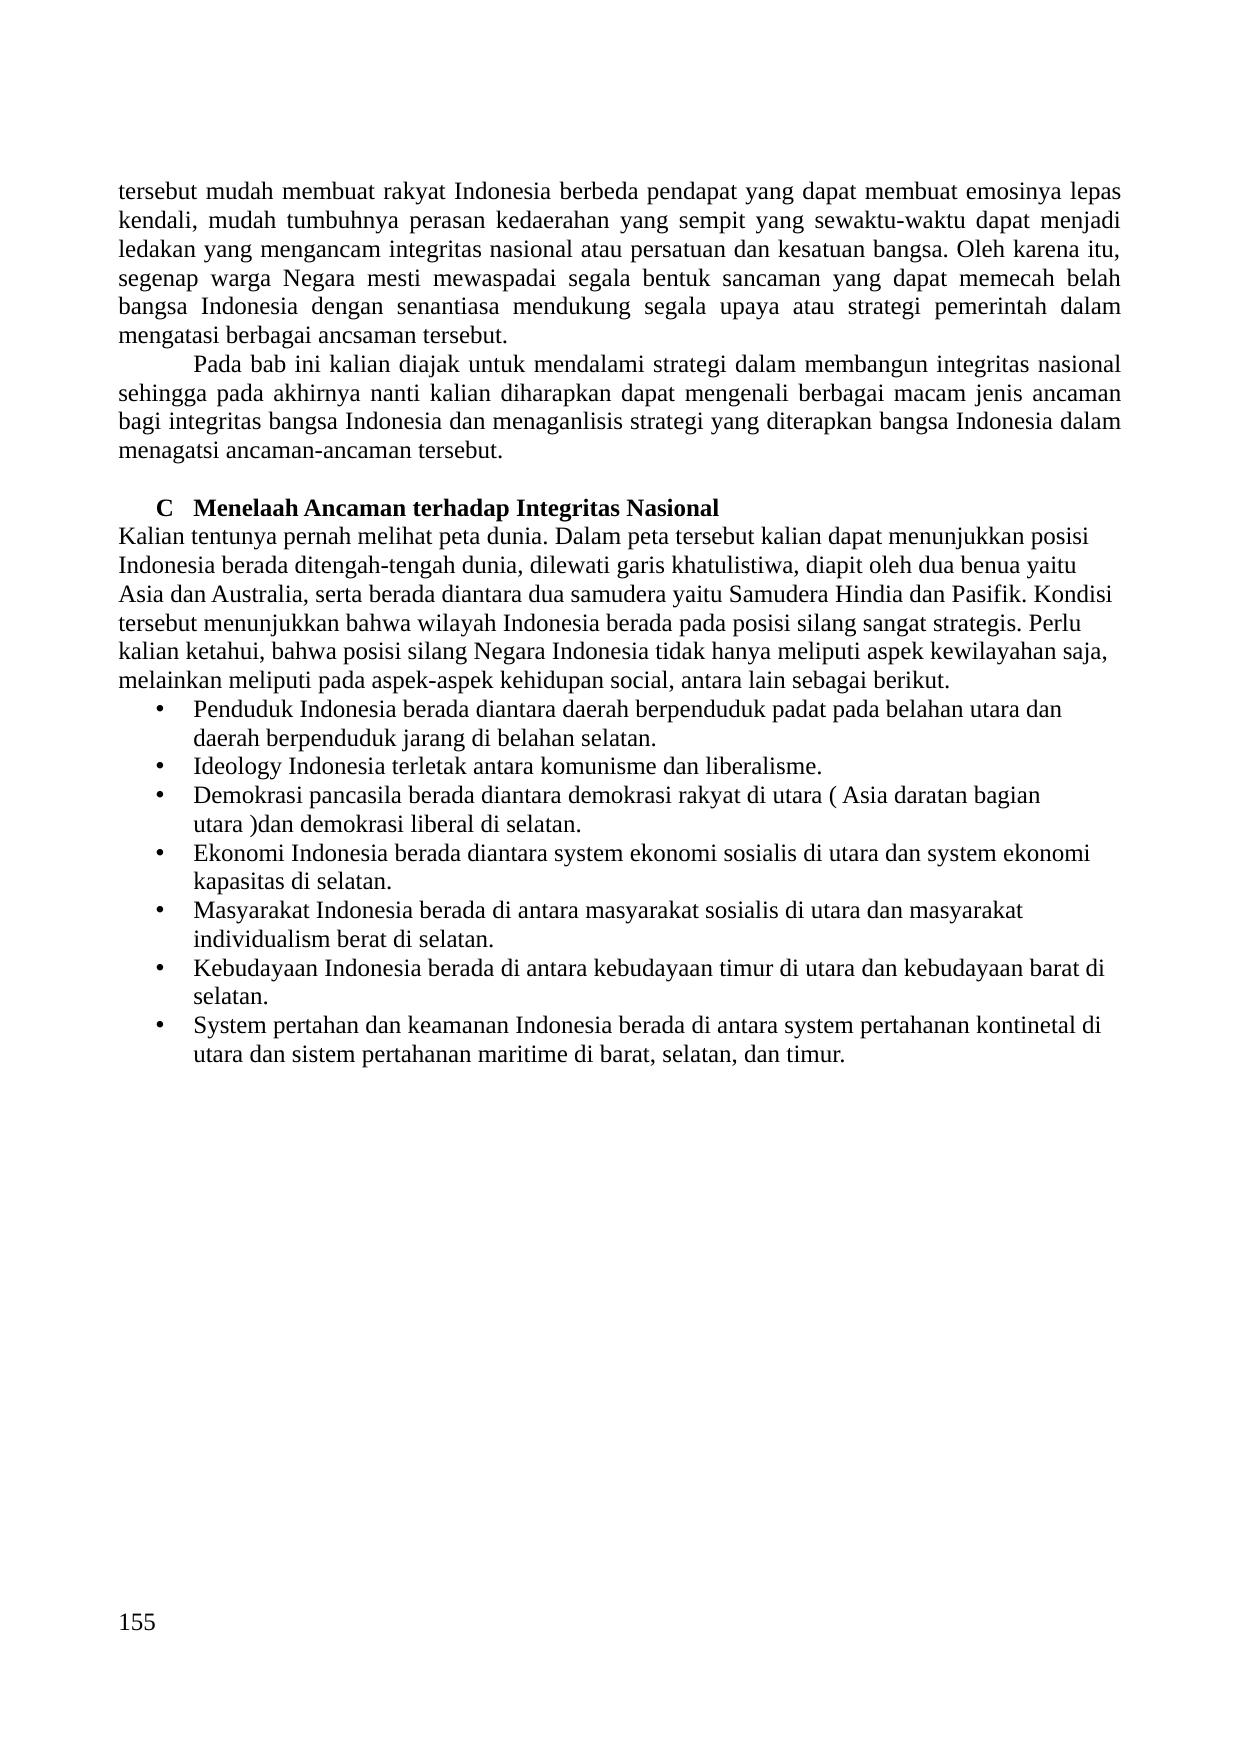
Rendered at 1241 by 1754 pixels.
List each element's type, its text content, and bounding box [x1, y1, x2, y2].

list System pertahan dan keamanan Indonesia berada di antara system pertahanan kontinetal di utara dan sistem pertahanan maritime di barat, selatan, dan timur. [156, 1010, 1122, 1068]
list Ideology Indonesia terletak antara komunisme dan liberalisme. [156, 751, 1122, 780]
list Menelaah Ancaman terhadap Integritas Nasional [156, 493, 1122, 521]
list Kebudayaan Indonesia berada di antara kebudayaan timur di utara dan kebudayaan barat di selatan. [156, 953, 1122, 1010]
list Masyarakat Indonesia berada di antara masyarakat sosialis di utara dan masyarakat individualism berat di selatan. [156, 895, 1122, 953]
list Ekonomi Indonesia berada diantara system ekonomi sosialis di utara dan system ekonomi kapasitas di selatan. [156, 838, 1122, 895]
text tersebut mudah membuat rakyat Indonesia berbeda pendapat yang dapat membuat emosinya lepas kendali, mudah tumbuhnya perasan kedaerahan yang sempit yang sewaktu-waktu dapat menjadi ledakan yang mengancam integritas nasional atau persatuan dan kesatuan bangsa. Oleh karena itu, segenap warga Negara mesti mewaspadai segala bentuk sancaman yang dapat memecah belah bangsa Indonesia dengan senantiasa mendukung segala upaya atau strategi pemerintah dalam mengatasi berbagai ancsaman tersebut. [118, 176, 1122, 349]
list Demokrasi pancasila berada diantara demokrasi rakyat di utara ( Asia daratan bagian utara )dan demokrasi liberal di selatan. [156, 780, 1122, 838]
list Penduduk Indonesia berada diantara daerah berpenduduk padat pada belahan utara dan daerah berpenduduk jarang di belahan selatan. [156, 694, 1122, 751]
text Kalian tentunya pernah melihat peta dunia. Dalam peta tersebut kalian dapat menunjukkan posisi Indonesia berada ditengah-tengah dunia, dilewati garis khatulistiwa, diapit oleh dua benua yaitu Asia dan Australia, serta berada diantara dua samudera yaitu Samudera Hindia dan Pasifik. Kondisi tersebut menunjukkan bahwa wilayah Indonesia berada pada posisi silang sangat strategis. Perlu kalian ketahui, bahwa posisi silang Negara Indonesia tidak hanya meliputi aspek kewilayahan saja, melainkan meliputi pada aspek-aspek kehidupan social, antara lain sebagai berikut. [118, 521, 1122, 694]
text Pada bab ini kalian diajak untuk mendalami strategi dalam membangun integritas nasional sehingga pada akhirnya nanti kalian diharapkan dapat mengenali berbagai macam jenis ancaman bagi integritas bangsa Indonesia dan menaganlisis strategi yang diterapkan bangsa Indonesia dalam menagatsi ancaman-ancaman tersebut. [118, 349, 1122, 464]
